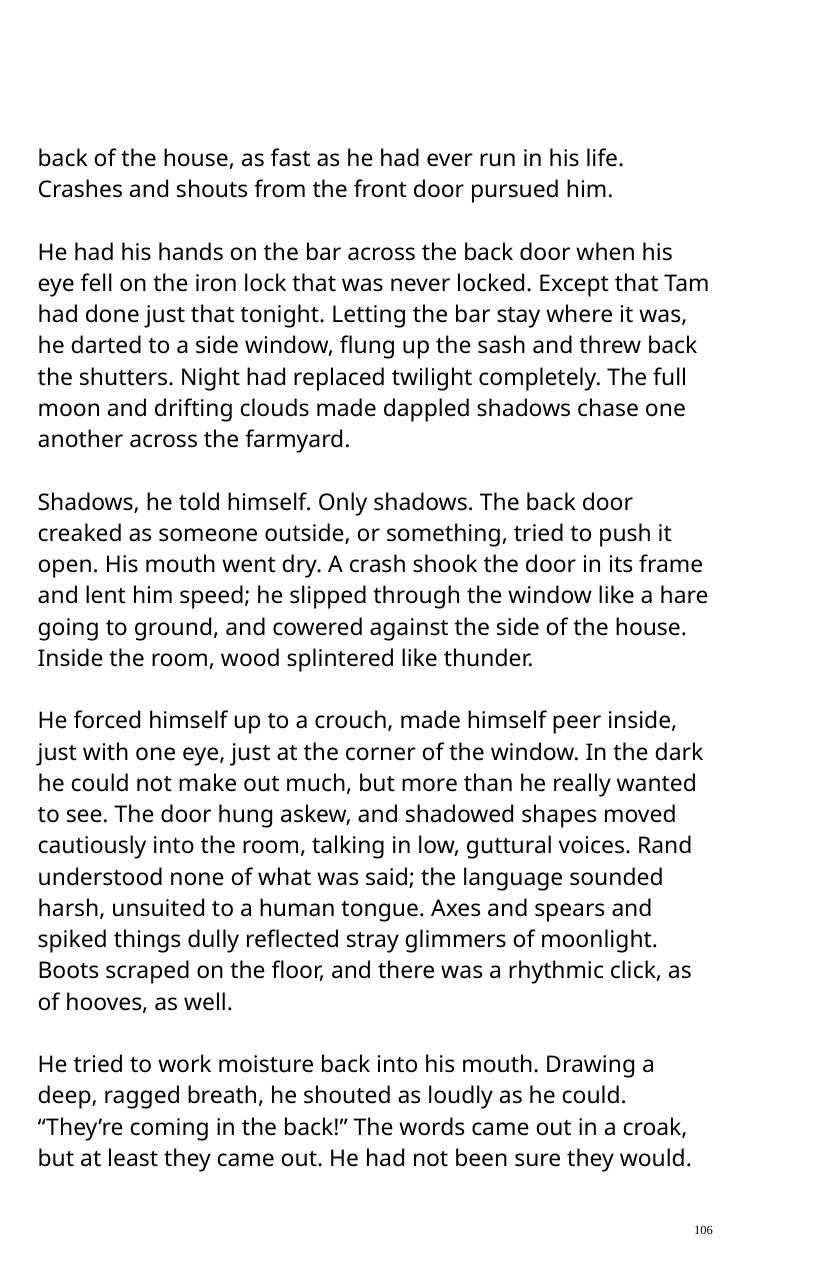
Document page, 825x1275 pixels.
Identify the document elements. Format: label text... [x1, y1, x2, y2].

text He forced himself up to a crouch, made himself peer inside, just with one eye, just at the corner of the window. In the dark he could not make out much, but more than he really wanted to see. The door hung askew, and shadowed shapes moved cautiously into the room, talking in low, guttural voices. Rand understood none of what was said; the language sounded harsh, unsuited to a human tongue. Axes and spears and spiked things dully reflected stray glimmers of moonlight. Boots scraped on the floor, and there was a rhythmic click, as of hooves, as well. [37, 704, 712, 1017]
text He had his hands on the bar across the back door when his eye fell on the iron lock that was never locked. Except that Tam had done just that tonight. Letting the bar stay where it was, he darted to a side window, flung up the sash and threw back the shutters. Night had replaced twilight completely. The full moon and drifting clouds made dappled shadows chase one another across the farmyard. [37, 236, 712, 454]
text Shadows, he told himself. Only shadows. The back door creaked as someone outside, or something, tried to push it open. His mouth went dry. A crash shook the door in its frame and lent him speed; he slipped through the window like a hare going to ground, and cowered against the side of the house. Inside the room, wood splintered like thunder. [37, 486, 712, 673]
text He tried to work moisture back into his mouth. Drawing a deep, ragged breath, he shouted as loudly as he could. “They’re coming in the back!” The words came out in a croak, but at least they came out. He had not been sure they would. [37, 1048, 712, 1173]
text back of the house, as fast as he had ever run in his life. Crashes and shouts from the front door pursued him. [37, 142, 712, 204]
